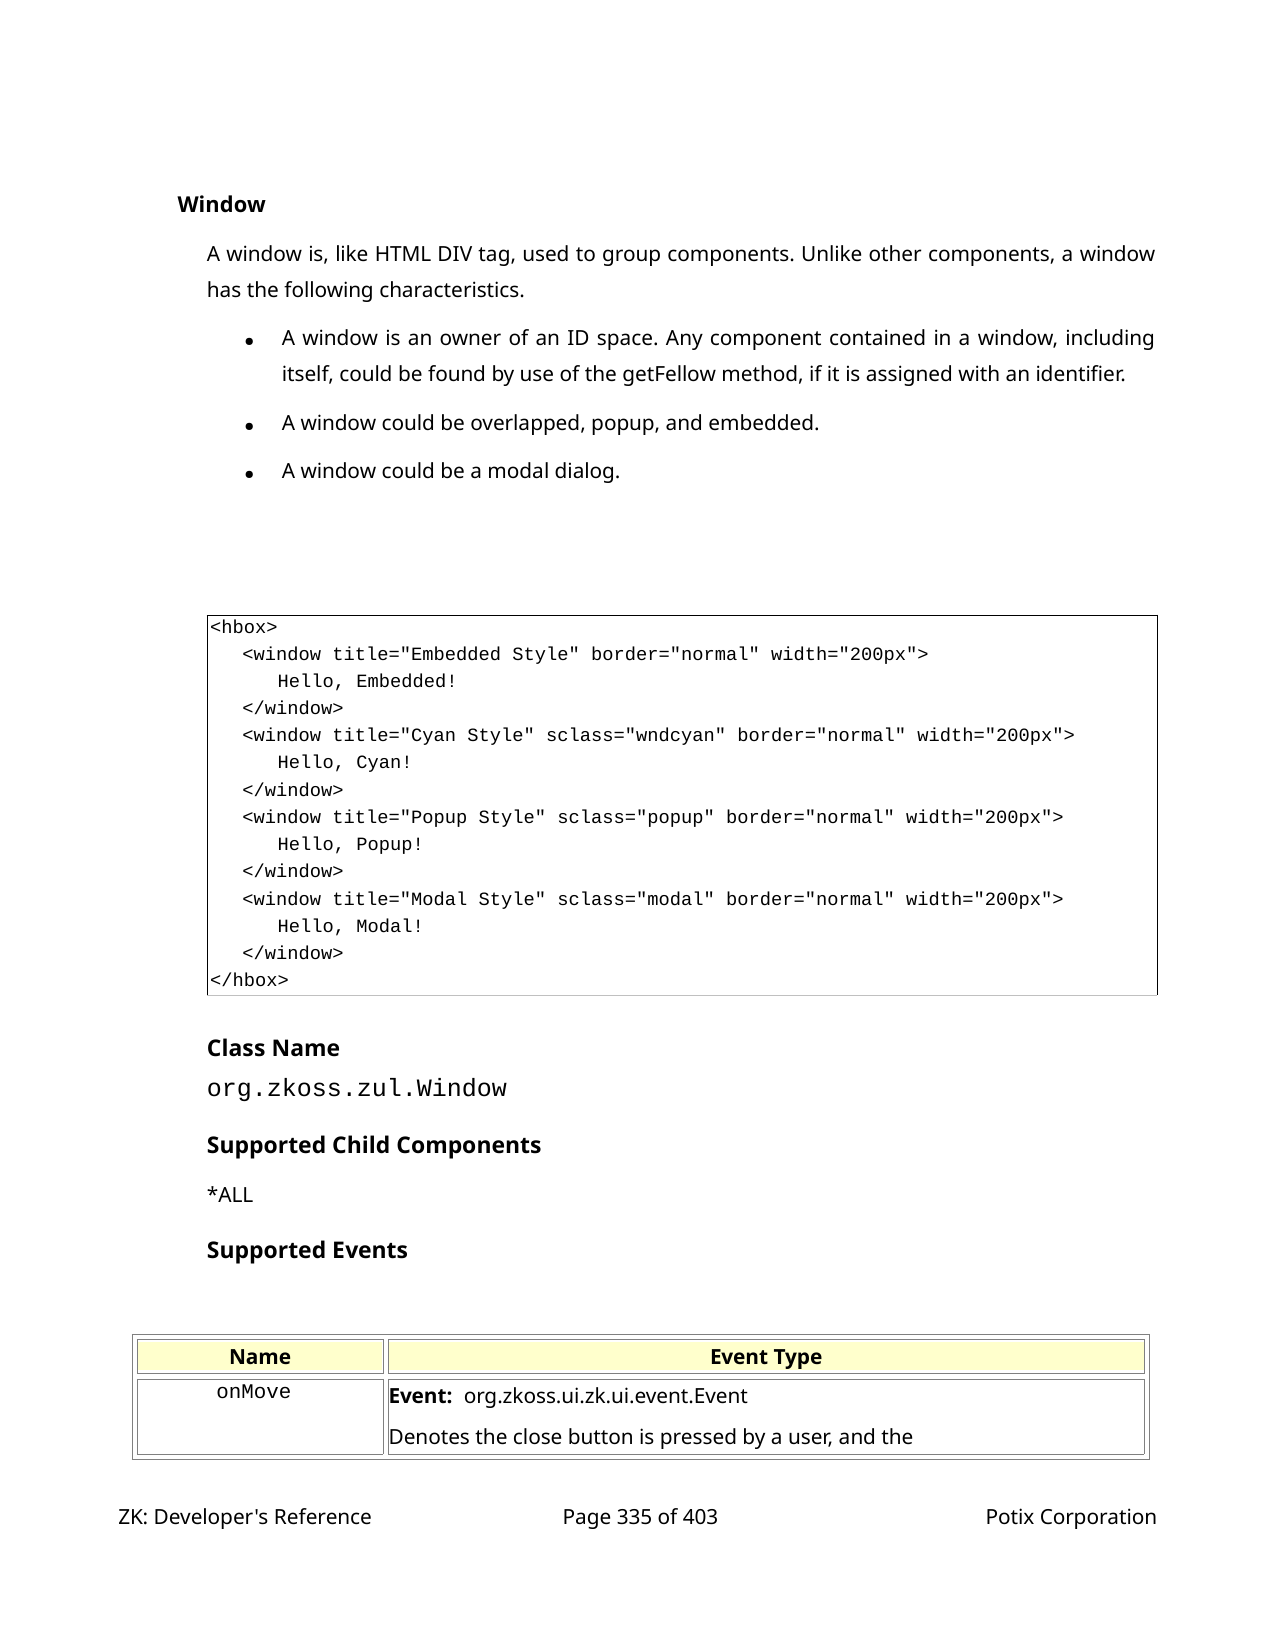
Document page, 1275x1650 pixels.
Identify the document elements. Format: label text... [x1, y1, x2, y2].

text Hello, Embedded! [208, 669, 1157, 693]
text Hello, Modal! [208, 913, 1157, 938]
list A window is an owner of an ID space. Any component contained in a window, including itself, could be found by use of the getFellow method, if it is assigned with an identifier. [244, 323, 1157, 387]
text </window> [208, 778, 1157, 802]
text <window title="Modal Style" sclass="modal" border="normal" width="200px"> [208, 886, 1157, 911]
subtitle Supported Events [207, 1234, 1157, 1265]
text <hbox> [208, 616, 1157, 639]
text *ALL [207, 1181, 1157, 1209]
table_header Event Type [385, 1335, 1147, 1373]
text </window> [208, 696, 1157, 720]
text A window is, like HTML DIV tag, used to group components. Unlike other components, a window has the following characteristics. [207, 239, 1157, 303]
text <window title="Embedded Style" border="normal" width="200px"> [208, 642, 1157, 666]
text org.zkoss.zul.Window [207, 1076, 1157, 1104]
table_cell onMove [134, 1373, 385, 1453]
text </hbox> [208, 968, 1157, 995]
table_cell Event: org.zkoss.ui.zk.ui.event.Event Denotes the close button is pressed by a user, and the [385, 1373, 1147, 1453]
subtitle Window [177, 189, 1157, 219]
subtitle Supported Child Components [207, 1129, 1157, 1160]
text <window title="Popup Style" sclass="popup" border="normal" width="200px"> [208, 805, 1157, 829]
list A window could be overlapped, popup, and embedded. [244, 408, 1157, 436]
text Hello, Cyan! [208, 750, 1157, 775]
text <window title="Cyan Style" sclass="wndcyan" border="normal" width="200px"> [208, 723, 1157, 747]
text </window> [208, 859, 1157, 883]
list A window could be a modal dialog. [244, 456, 1157, 485]
text Hello, Popup! [208, 832, 1157, 856]
table_header Name [134, 1335, 385, 1373]
text </window> [208, 941, 1157, 965]
subtitle Class Name [207, 1032, 1157, 1063]
